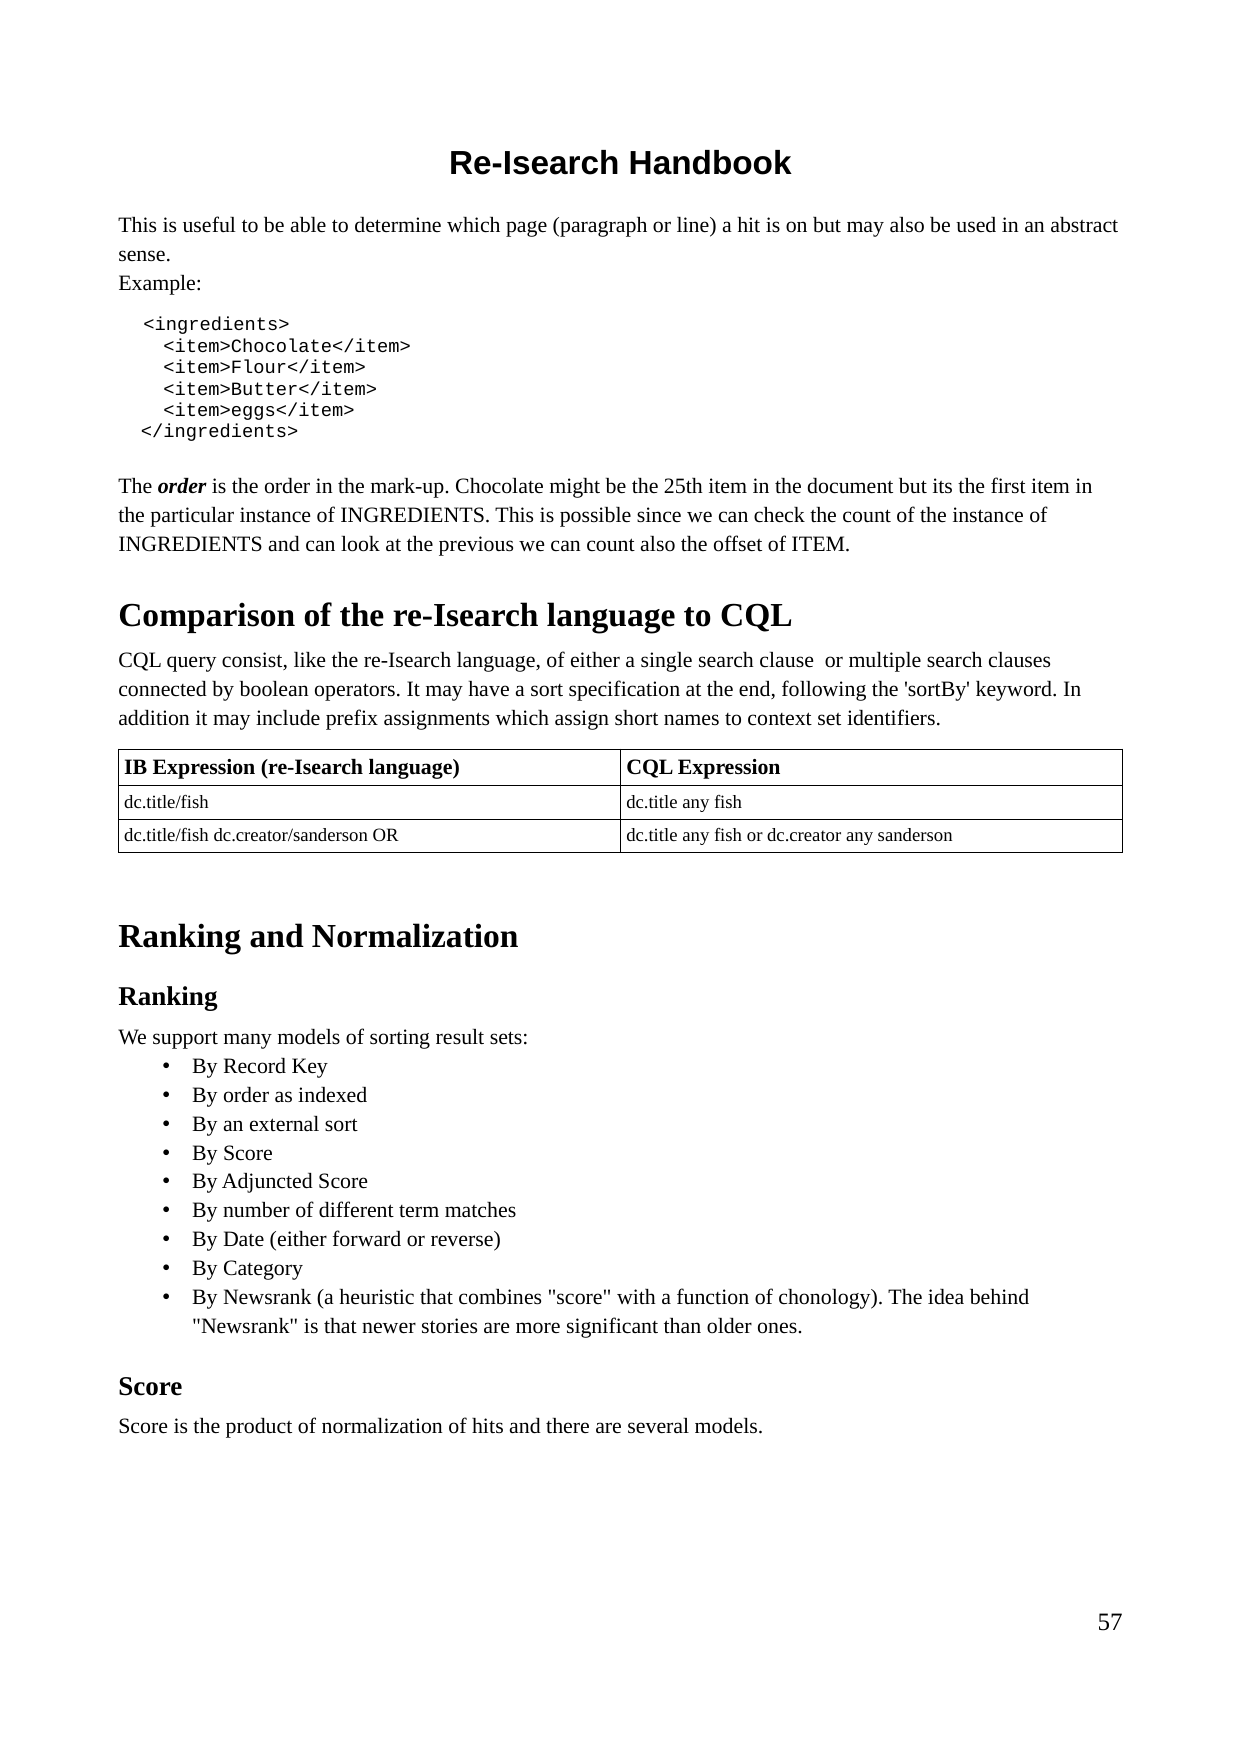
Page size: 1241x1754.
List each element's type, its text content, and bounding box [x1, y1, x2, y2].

text <item>eggs</item> [118, 401, 1122, 422]
list By an external sort [162, 1111, 1122, 1136]
text Example: [118, 269, 1122, 295]
text <item>Chocolate</item> [118, 337, 1122, 358]
text <ingredients> [118, 313, 1122, 337]
table_header IB Expression (re-Isearch language) [119, 750, 620, 785]
table_header CQL Expression [621, 750, 1122, 785]
list By Date (either forward or reverse) [162, 1226, 1122, 1252]
text <item>Flour</item> [118, 358, 1122, 379]
list By order as indexed [162, 1082, 1122, 1107]
subtitle Ranking and Normalization [118, 916, 1122, 955]
list By number of different term matches [162, 1197, 1122, 1223]
text The order is the order in the mark-up. Chocolate might be the 25th item in the document but its the first item in the particular instance of INGREDIENTS. This is possible since we can check the count of the instance of INGREDIENTS and can look at the previous we can count also the offset of ITEM. [118, 473, 1122, 556]
text CQL query consist, like the re-Isearch language, of either a single search clause or multiple search clauses connected by boolean operators. It may have a sort specification at the end, following the 'sortBy' keyword. In addition it may include prefix assignments which assign short names to context set identifiers. [118, 647, 1122, 730]
text This is useful to be able to determine which page (paragraph or line) a hit is on but may also be used in an abstract sense. [118, 212, 1122, 266]
text Score is the product of normalization of hits and there are several models. [118, 1413, 1122, 1439]
list By Score [162, 1139, 1122, 1165]
text <item>Butter</item> [118, 379, 1122, 401]
table_cell dc.title any fish [621, 786, 1122, 818]
list By Record Key [162, 1053, 1122, 1078]
subtitle Comparison of the re-Isearch language to CQL [118, 596, 1122, 634]
table_cell dc.title any fish or dc.creator any sanderson [621, 820, 1122, 852]
table_cell dc.title/fish dc.creator/sanderson OR [119, 820, 620, 852]
list By Adjuncted Score [162, 1168, 1122, 1194]
subtitle Ranking [118, 980, 1122, 1011]
text </ingredients> [118, 422, 1122, 443]
subtitle Score [118, 1370, 1122, 1401]
list By Category [162, 1255, 1122, 1281]
list By Newsrank (a heuristic that combines "score" with a function of chonology). The idea behind "Newsrank" is that newer stories are more significant than older ones. [162, 1284, 1122, 1338]
table_cell dc.title/fish [119, 786, 620, 818]
text We support many models of sorting result sets: [118, 1024, 1122, 1049]
